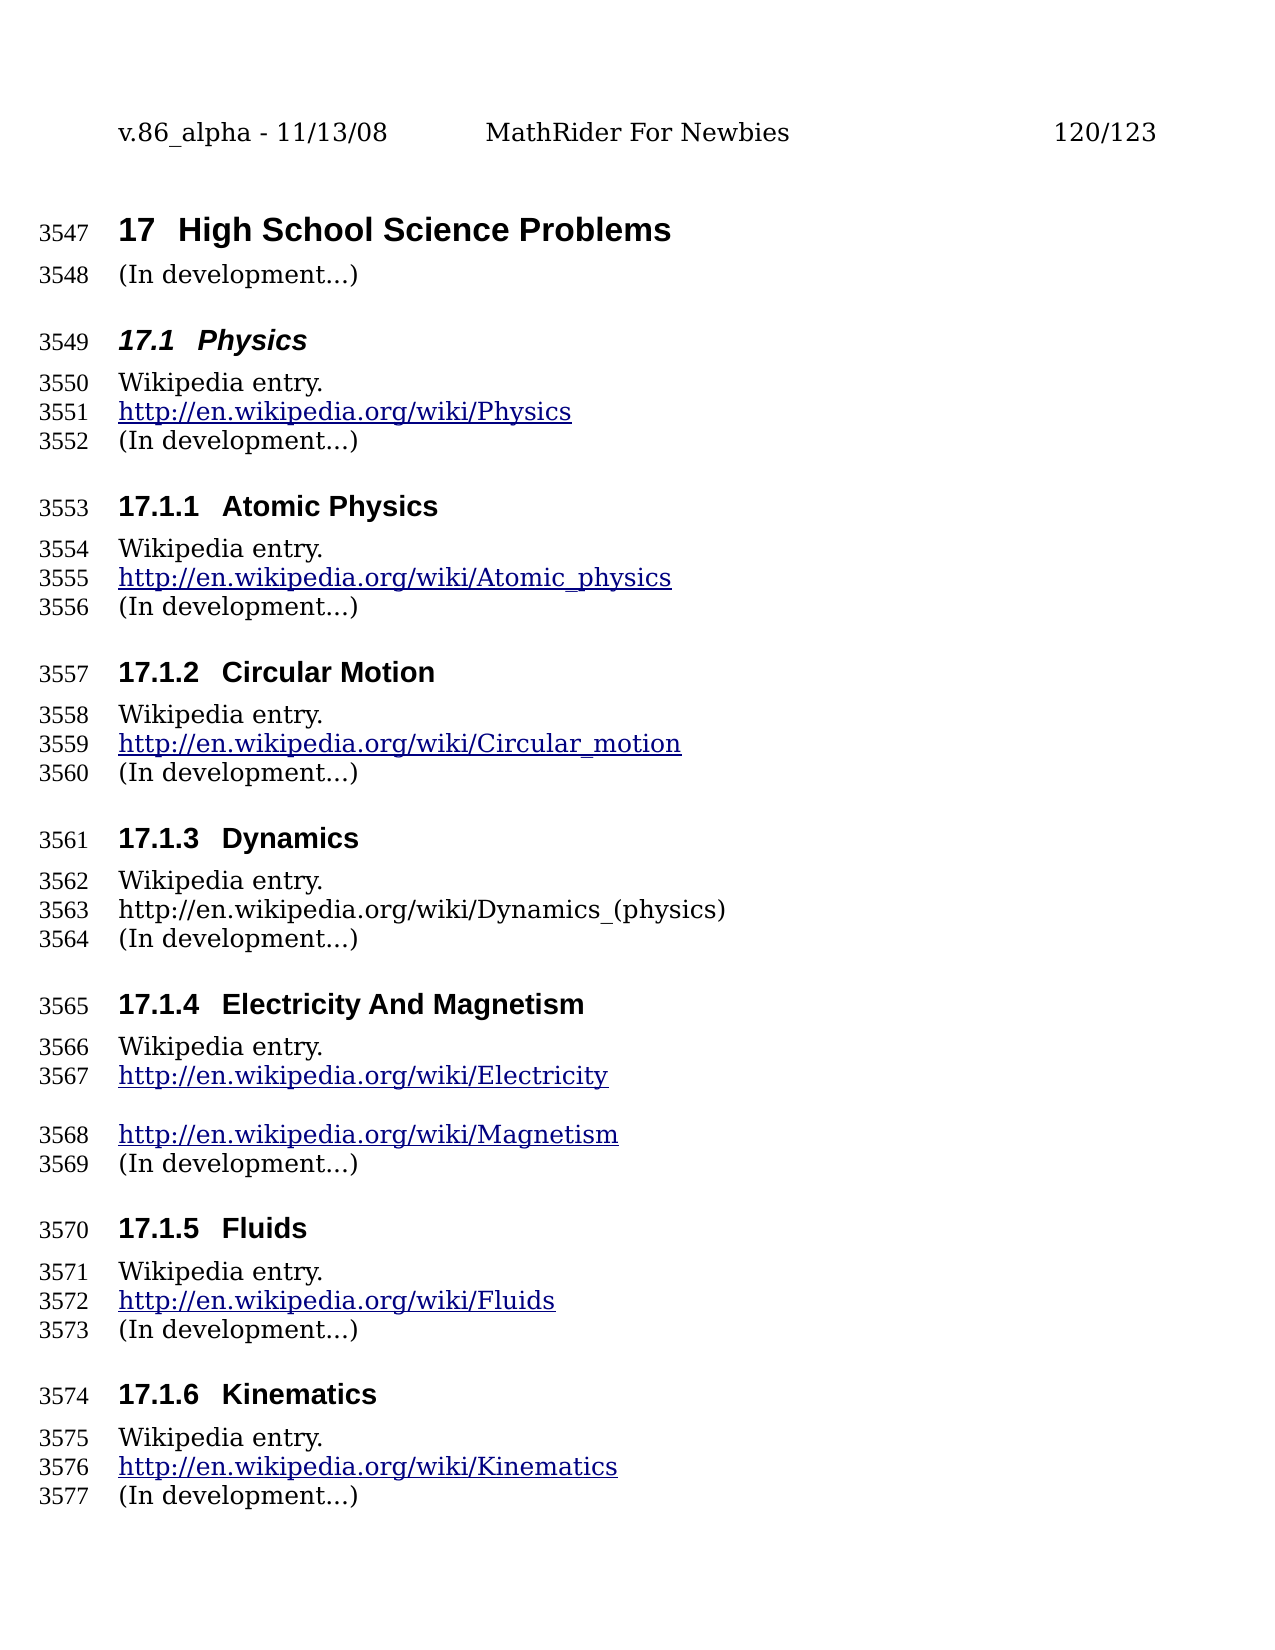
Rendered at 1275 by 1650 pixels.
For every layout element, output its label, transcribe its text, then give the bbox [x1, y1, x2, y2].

subtitle Electricity And Magnetism [118, 987, 1157, 1020]
text http://en.wikipedia.org/wiki/Electricity [118, 1061, 1157, 1091]
text Wikipedia entry. [118, 1257, 1157, 1286]
subtitle Fluids [118, 1211, 1157, 1245]
text (In development...) [118, 592, 1157, 622]
text (In development...) [118, 758, 1157, 788]
text Wikipedia entry. [118, 1032, 1157, 1061]
subtitle Atomic Physics [118, 489, 1157, 522]
text http://en.wikipedia.org/wiki/Magnetism [118, 1120, 1157, 1149]
text (In development...) [118, 260, 1157, 289]
text (In development...) [118, 426, 1157, 456]
text (In development...) [118, 1149, 1157, 1178]
text (In development...) [118, 924, 1157, 954]
text http://en.wikipedia.org/wiki/Dynamics_(physics) [118, 895, 1157, 924]
text (In development...) [118, 1481, 1157, 1510]
text http://en.wikipedia.org/wiki/Kinematics [118, 1452, 1157, 1481]
text http://en.wikipedia.org/wiki/Circular_motion [118, 729, 1157, 758]
text http://en.wikipedia.org/wiki/Physics [118, 397, 1157, 426]
text Wikipedia entry. [118, 534, 1157, 563]
subtitle Dynamics [118, 821, 1157, 854]
text http://en.wikipedia.org/wiki/Fluids [118, 1286, 1157, 1315]
subtitle Physics [118, 323, 1157, 356]
subtitle Circular Motion [118, 655, 1157, 688]
text Wikipedia entry. [118, 368, 1157, 397]
subtitle Kinematics [118, 1377, 1157, 1411]
subtitle High School Science Problems [118, 210, 1157, 248]
text Wikipedia entry. [118, 700, 1157, 729]
text Wikipedia entry. [118, 1423, 1157, 1452]
text Wikipedia entry. [118, 866, 1157, 895]
text http://en.wikipedia.org/wiki/Atomic_physics [118, 563, 1157, 592]
text (In development...) [118, 1315, 1157, 1344]
